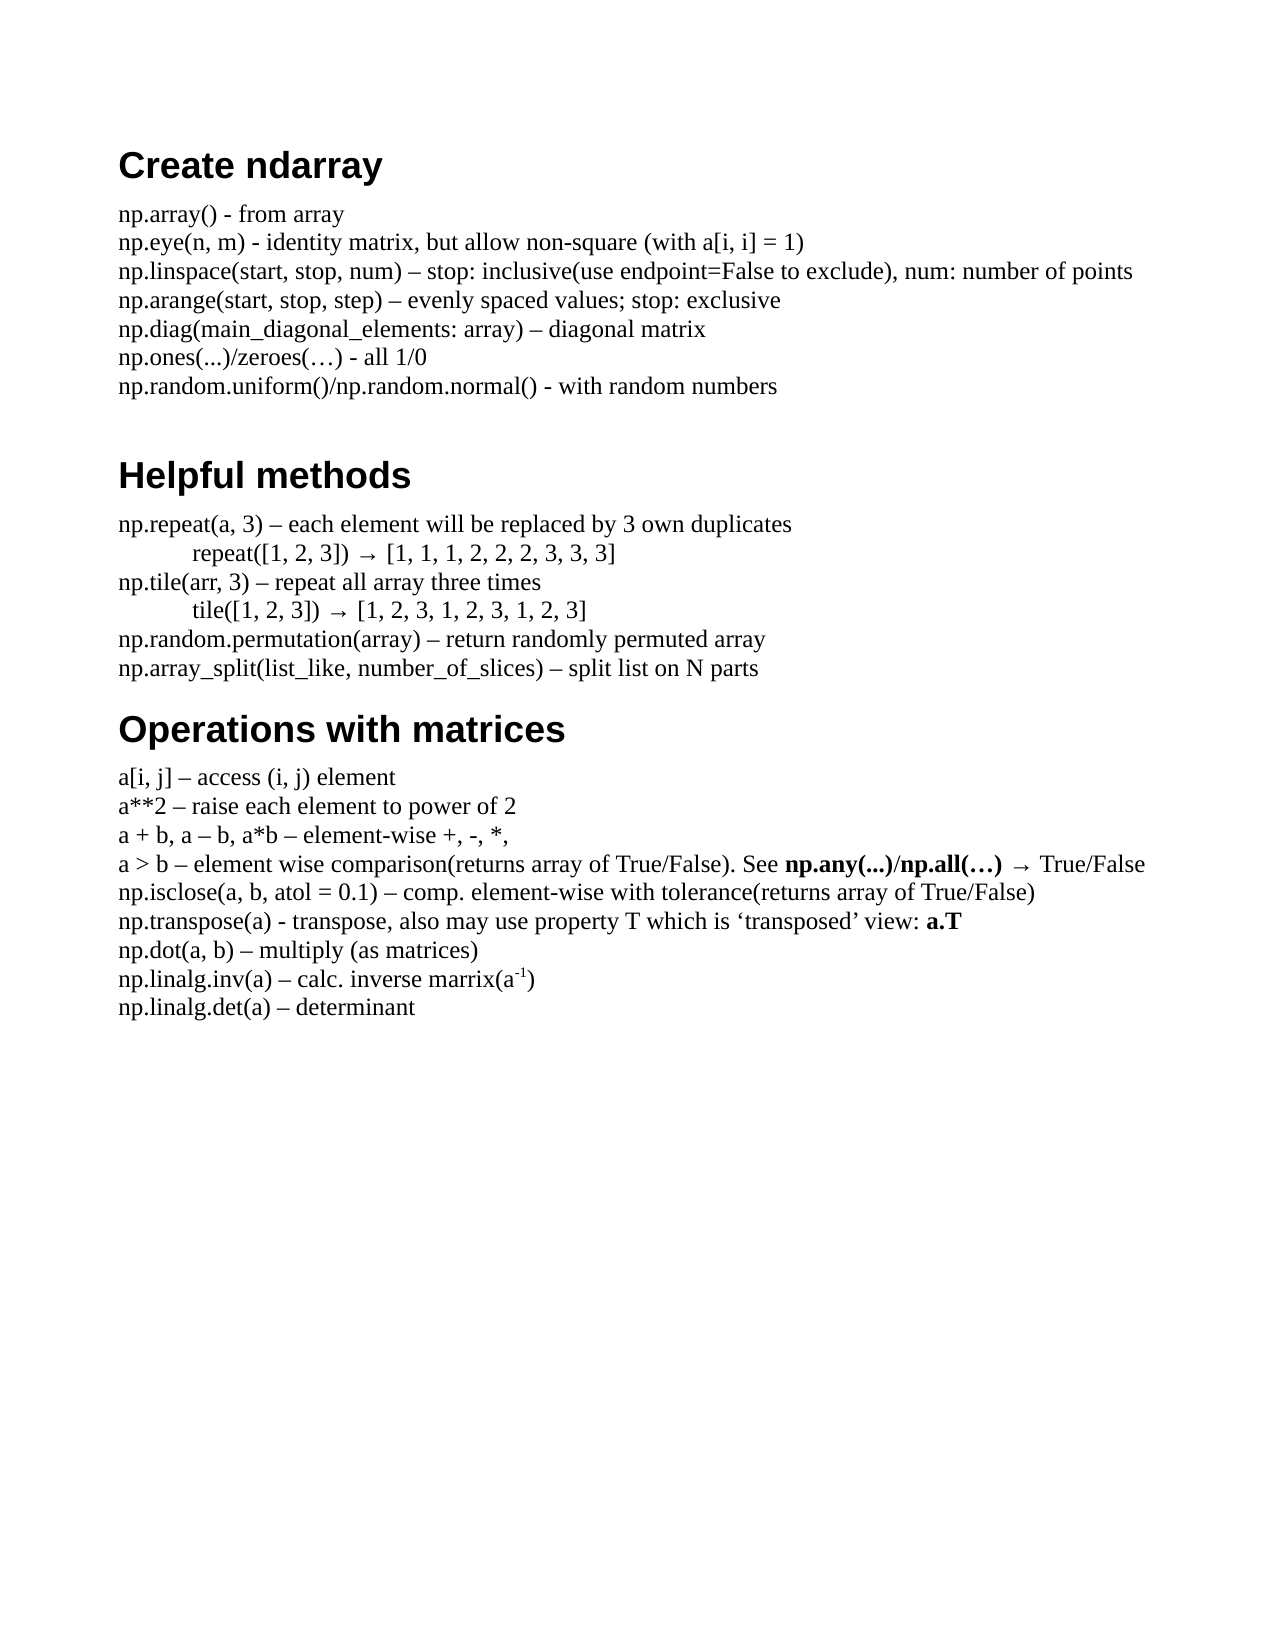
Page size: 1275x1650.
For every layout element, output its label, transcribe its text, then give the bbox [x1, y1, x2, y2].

text np.isclose(a, b, atol = 0.1) – comp. element-wise with tolerance(returns array of True/False) [118, 877, 1157, 906]
text np.random.uniform()/np.random.normal() - with random numbers [118, 371, 1157, 400]
text np.arange(start, stop, step) – evenly spaced values; stop: exclusive [118, 285, 1157, 314]
text np.tile(arr, 3) – repeat all array three times [118, 567, 1157, 596]
text a**2 – raise each element to power of 2 [118, 791, 1157, 820]
text repeat([1, 2, 3]) → [1, 1, 1, 2, 2, 2, 3, 3, 3] [118, 538, 1157, 567]
text np.dot(a, b) – multiply (as matrices) [118, 935, 1157, 964]
text tile([1, 2, 3]) → [1, 2, 3, 1, 2, 3, 1, 2, 3] [118, 596, 1157, 624]
text np.array_split(list_like, number_of_slices) – split list on N parts [118, 653, 1157, 682]
text a > b – element wise comparison(returns array of True/False). See np.any(...)/np.all(…) → True/False [118, 849, 1157, 877]
subtitle Create ndarray [118, 143, 1157, 186]
text a + b, a – b, a*b – element-wise +, -, *, [118, 820, 1157, 849]
text np.eye(n, m) - identity matrix, but allow non-square (with a[i, i] = 1) [118, 227, 1157, 256]
text np.linalg.det(a) – determinant [118, 992, 1157, 1021]
text np.ones(...)/zeroes(…) - all 1/0 [118, 342, 1157, 371]
subtitle Operations with matrices [118, 707, 1157, 750]
text np.repeat(a, 3) – each element will be replaced by 3 own duplicates [118, 509, 1157, 538]
text a[i, j] – access (i, j) element [118, 762, 1157, 791]
subtitle Helpful methods [118, 454, 1157, 497]
text np.diag(main_diagonal_elements: array) – diagonal matrix [118, 314, 1157, 342]
text np.transpose(a) - transpose, also may use property T which is ‘transposed’ view: a.T [118, 906, 1157, 935]
text np.random.permutation(array) – return randomly permuted array [118, 624, 1157, 653]
text np.array() - from array [118, 199, 1157, 227]
text np.linspace(start, stop, num) – stop: inclusive(use endpoint=False to exclude), num: number of points [118, 256, 1157, 285]
text np.linalg.inv(a) – calc. inverse marrix(a-1) [118, 964, 1157, 992]
